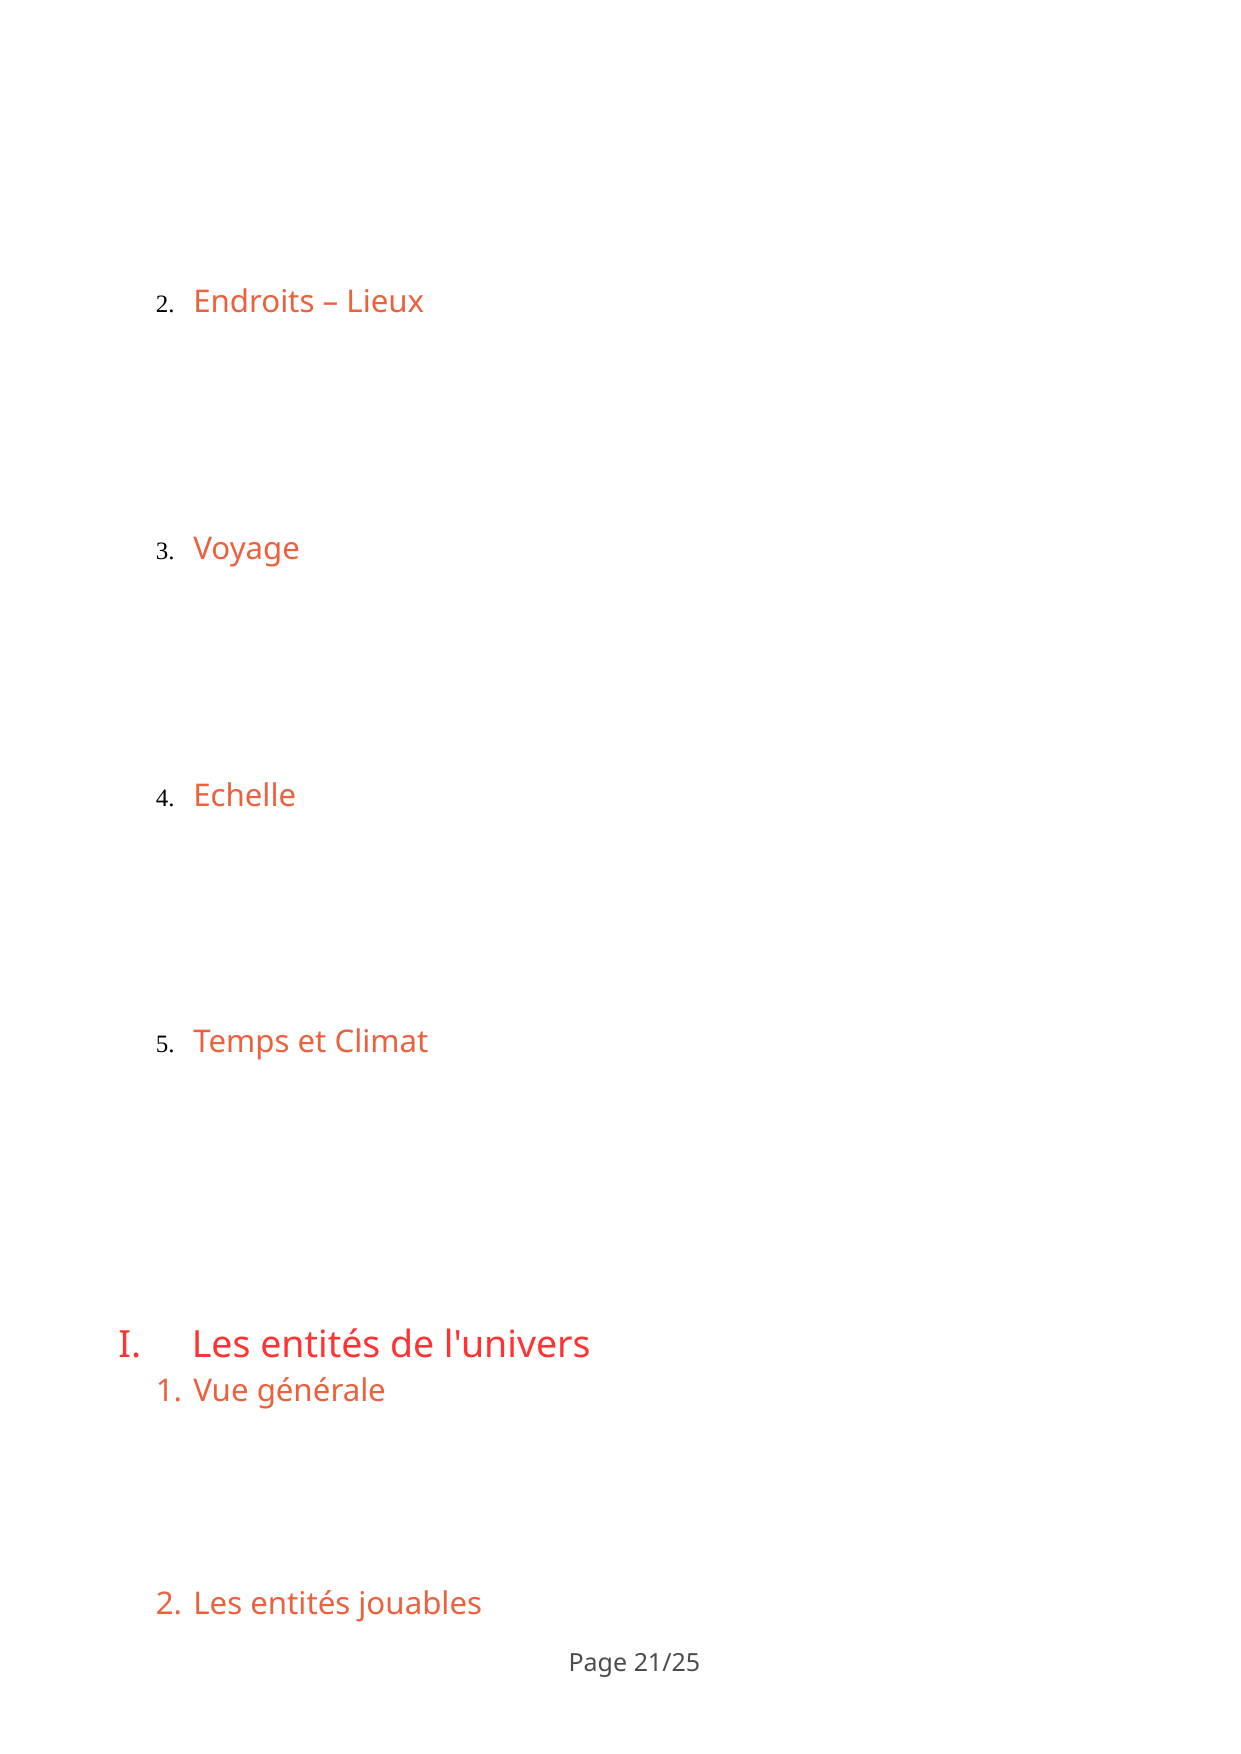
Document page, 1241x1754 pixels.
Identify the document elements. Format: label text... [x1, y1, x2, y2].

list Endroits – Lieux [156, 279, 1122, 322]
list Vue générale [156, 1368, 1122, 1411]
list Echelle [156, 773, 1122, 815]
list Voyage [156, 526, 1122, 568]
list Les entités jouables [156, 1581, 1122, 1624]
text I. Les entités de l'univers [118, 1317, 1122, 1368]
list Temps et Climat [156, 1019, 1122, 1062]
